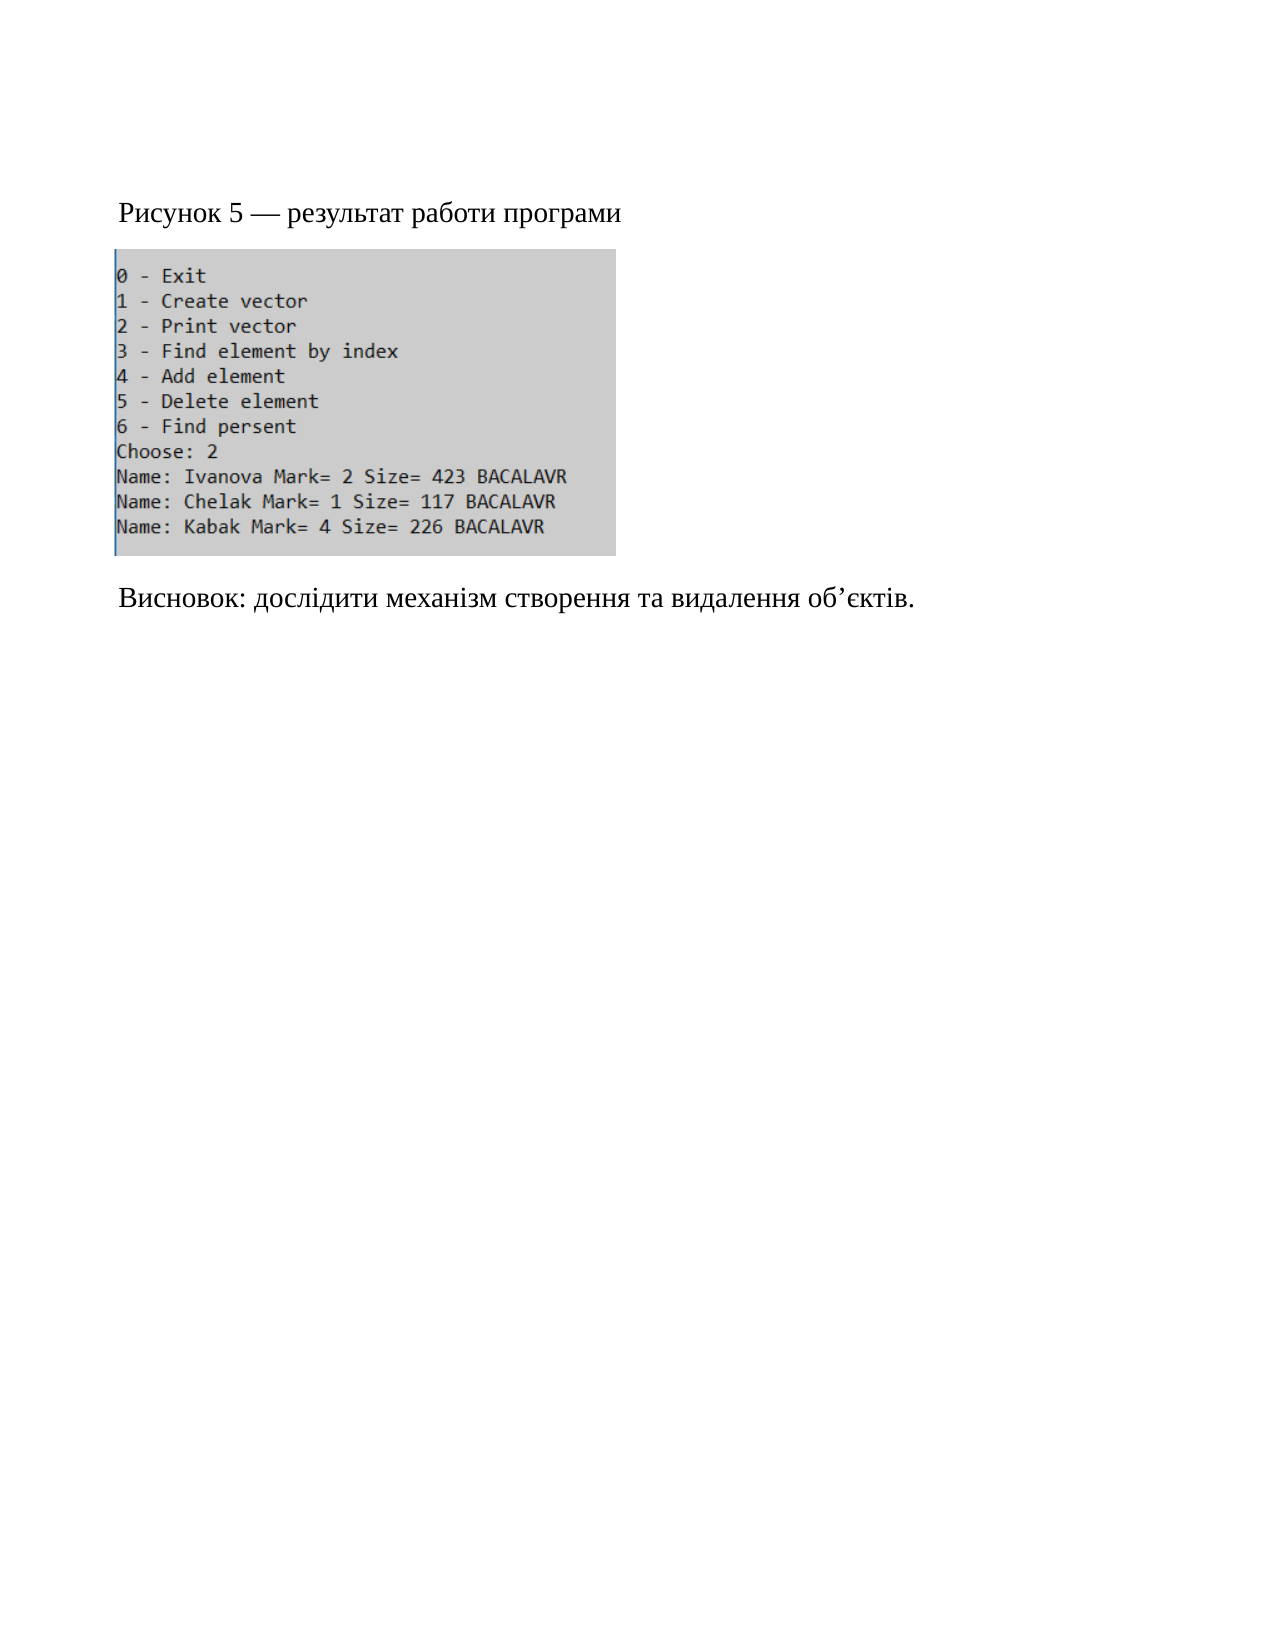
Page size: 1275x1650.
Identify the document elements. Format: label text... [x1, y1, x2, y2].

picture [114, 249, 616, 556]
text Рисунок 5 — результат работи програми [118, 195, 1157, 229]
text Висновок: дослідити механізм створення та видалення об’єктів. [118, 581, 1157, 614]
